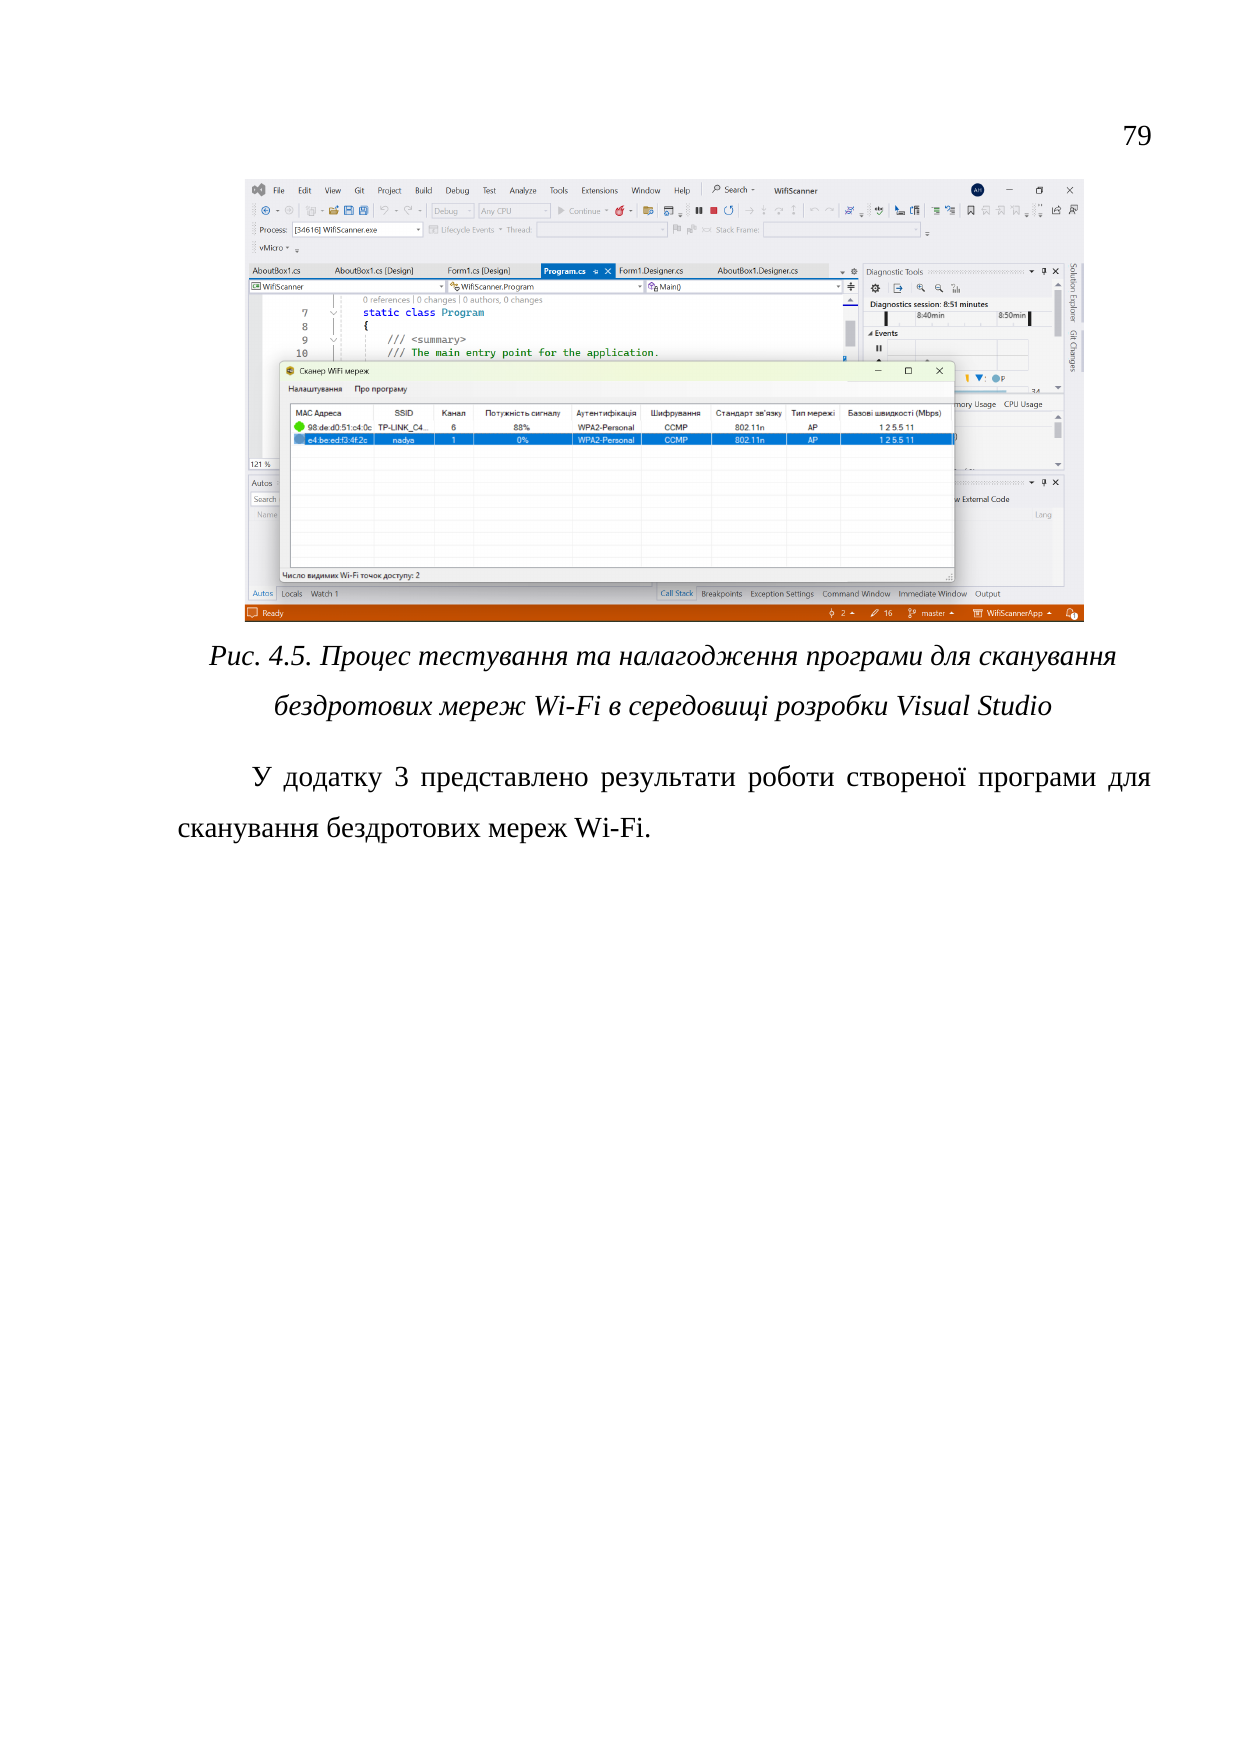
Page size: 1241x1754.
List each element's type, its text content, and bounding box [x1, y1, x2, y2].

picture [244, 179, 1084, 622]
text У додатку 3 представлено результати роботи створеної програми для сканування бездротових мереж Wi-Fi. [177, 759, 1152, 843]
text Рис. 4.5. Процес тестування та налагодження програми для сканування бездротових мереж Wi-Fi в середовищі розробки Visual Studio [177, 638, 1152, 722]
